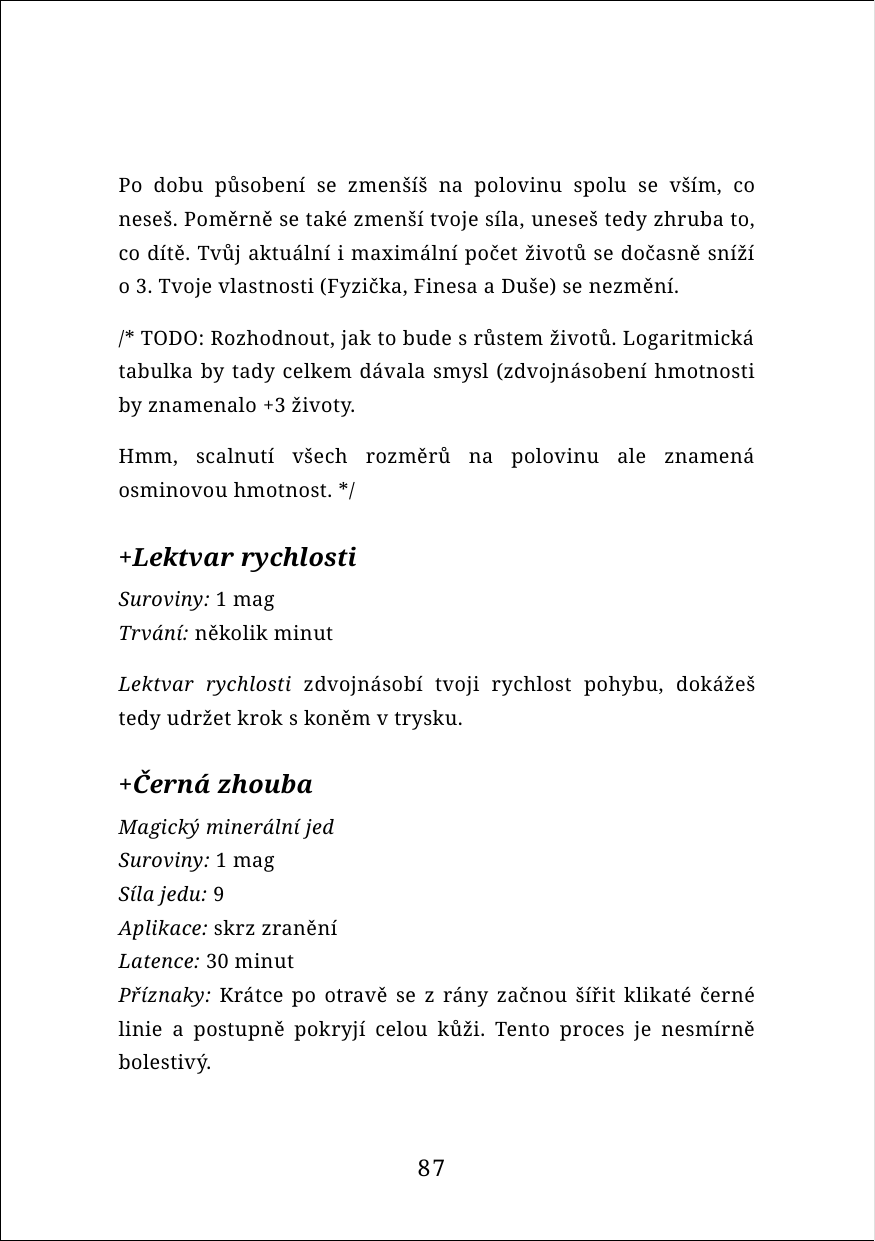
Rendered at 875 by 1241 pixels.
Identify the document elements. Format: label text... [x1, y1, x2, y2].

text /* TODO: Rozhodnout, jak to bude s růstem životů. Logaritmická tabulka by tady celkem dávala smysl (zdvojnásobení hmotnosti by znamenalo +3 životy. [118, 324, 756, 418]
text Po dobu působení se zmenšíš na polovinu spolu se vším, co neseš. Poměrně se také zmenší tvoje síla, uneseš tedy zhruba to, co dítě. Tvůj aktuální i maximální počet životů se dočasně sníží o 3. Tvoje vlastnosti (Fyzička, Finesa a Duše) se nezmění. [118, 172, 756, 300]
text Suroviny: 1 mag Trvání: několik minut [118, 585, 756, 646]
subtitle +Lektvar rychlosti [118, 539, 756, 573]
text Lektvar rychlosti zdvojnásobí tvoji rychlost pohybu, dokážeš tedy udržet krok s koněm v trysku. [118, 670, 756, 731]
subtitle +Černá zhouba [118, 767, 756, 801]
text Magický minerální jed Suroviny: 1 mag Síla jedu: 9 Aplikace: skrz zranění Latence: 30 minut Příznaky: Krátce po otravě se z rány začnou šířit klikaté černé linie a postupně pokryjí celou kůži. Tento proces je nesmírně bolestivý. [118, 813, 756, 1075]
text Hmm, scalnutí všech rozměrů na polovinu ale znamená osminovou hmotnost. */ [118, 443, 756, 503]
